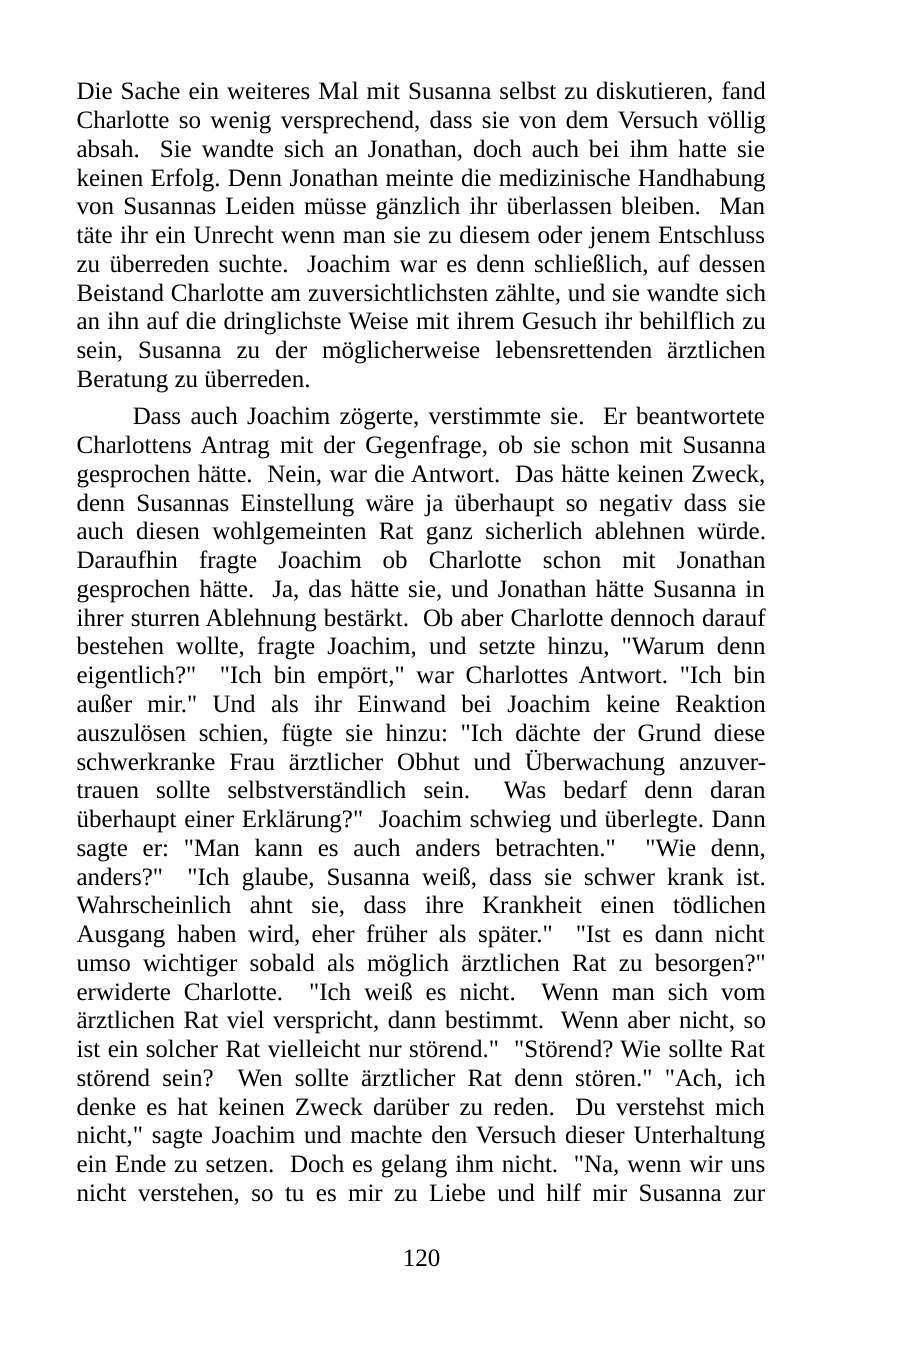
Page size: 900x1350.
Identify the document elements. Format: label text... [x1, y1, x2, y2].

text Die Sache ein weiteres Mal mit Susanna selbst zu diskutieren, fand Charlotte so wenig versprechend, dass sie von dem Versuch völlig absah. Sie wandte sich an Jonathan, doch auch bei ihm hatte sie keinen Erfolg. Denn Jonathan meinte die medizinische Handhabung von Susannas Leiden müsse gänzlich ihr überlassen bleiben. Man täte ihr ein Unrecht wenn man sie zu diesem oder jenem Entschluss zu überreden suchte. Joachim war es denn schließlich, auf dessen Beistand Charlotte am zuversichtlichsten zählte, und sie wandte sich an ihn auf die dringlichste Weise mit ihrem Gesuch ihr behilflich zu sein, Susanna zu der möglicherweise lebensrettenden ärztlichen Beratung zu überreden. [76, 76, 766, 393]
text Dass auch Joachim zögerte, verstimmte sie. Er beantwortete Charlottens Antrag mit der Gegenfrage, ob sie schon mit Susanna gesprochen hätte. Nein, war die Antwort. Das hätte keinen Zweck, denn Susannas Einstellung wäre ja überhaupt so negativ dass sie auch diesen wohlgemeinten Rat ganz sicherlich ablehnen würde. Daraufhin fragte Joachim ob Charlotte schon mit Jonathan gesprochen hätte. Ja, das hätte sie, und Jonathan hätte Susanna in ihrer sturren Ablehnung bestärkt. Ob aber Charlotte dennoch darauf bestehen wollte, fragte Joachim, und setzte hinzu, "Warum denn eigentlich?" "Ich bin empört," war Charlottes Antwort. "Ich bin außer mir." Und als ihr Einwand bei Joachim keine Reaktion auszulösen schien, fügte sie hinzu: "Ich dächte der Grund diese schwerkranke Frau ärztlicher Obhut und Überwachung anzuver-trauen sollte selbstverständlich sein. Was bedarf denn daran überhaupt einer Erklärung?" Joachim schwieg und überlegte. Dann sagte er: "Man kann es auch anders betrachten." "Wie denn, anders?" "Ich glaube, Susanna weiß, dass sie schwer krank ist. Wahrscheinlich ahnt sie, dass ihre Krankheit einen tödlichen Ausgang haben wird, eher früher als später." "Ist es dann nicht umso wichtiger sobald als möglich ärztlichen Rat zu besorgen?" erwiderte Charlotte. "Ich weiß es nicht. Wenn man sich vom ärztlichen Rat viel verspricht, dann bestimmt. Wenn aber nicht, so ist ein solcher Rat vielleicht nur störend." "Störend? Wie sollte Rat störend sein? Wen sollte ärztlicher Rat denn stören." "Ach, ich denke es hat keinen Zweck darüber zu reden. Du verstehst mich nicht," sagte Joachim und machte den Versuch dieser Unterhaltung ein Ende zu setzen. Doch es gelang ihm nicht. "Na, wenn wir uns nicht verstehen, so tu es mir zu Liebe und hilf mir Susanna zur [76, 402, 766, 1207]
